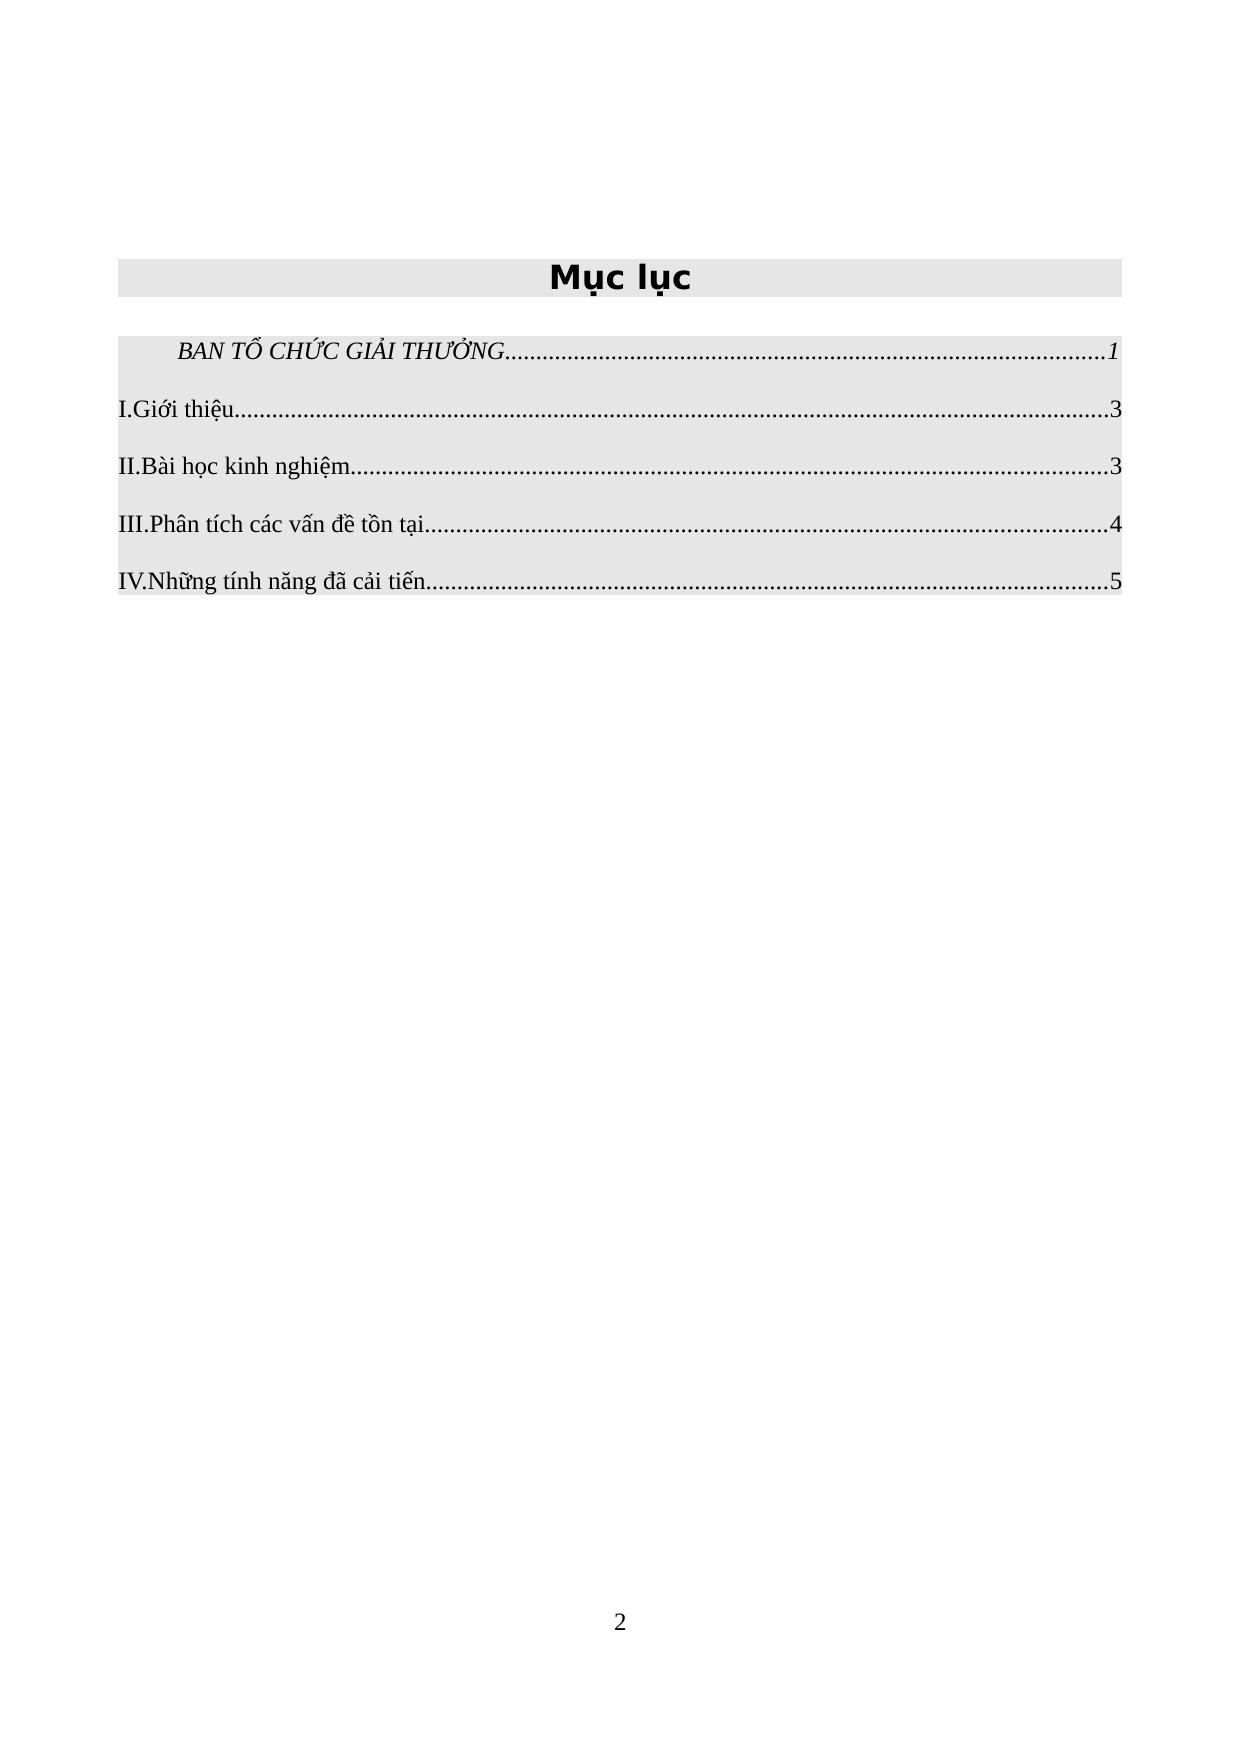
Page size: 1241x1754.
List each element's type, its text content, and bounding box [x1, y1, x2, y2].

text IV.Những tính năng đã cải tiến 5 [118, 566, 1122, 595]
text I.Giới thiệu 3 [118, 394, 1122, 422]
text II.Bài học kinh nghiệm 3 [118, 451, 1122, 480]
subtitle Mục lục [118, 258, 1122, 297]
text III.Phân tích các vấn đề tồn tại 4 [118, 509, 1122, 537]
text BAN TỔ CHỨC GIẢI THƯỞNG 1 [177, 336, 1122, 365]
